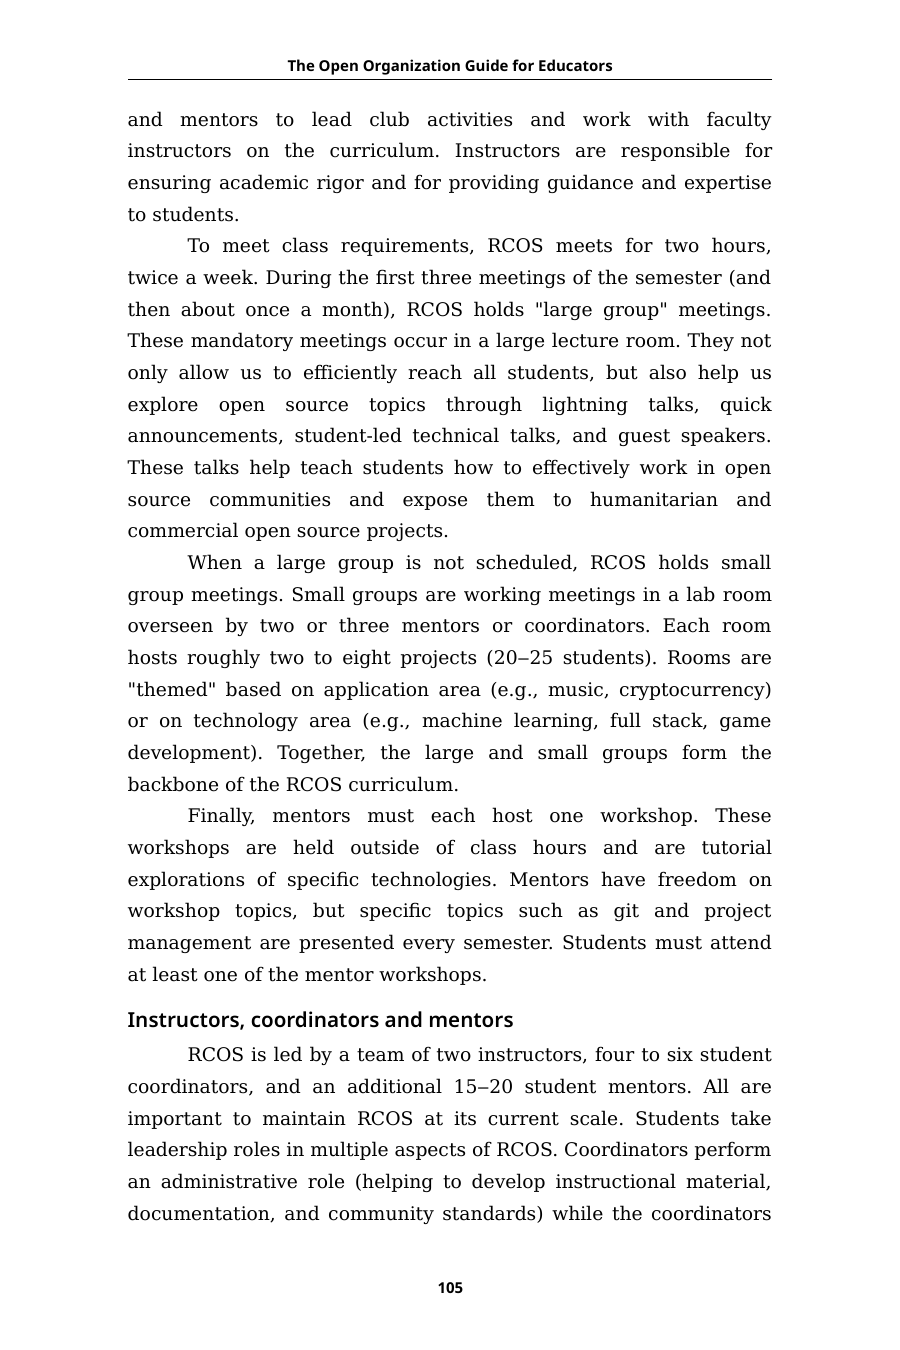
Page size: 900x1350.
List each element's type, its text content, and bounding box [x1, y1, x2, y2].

subtitle Instructors, coordinators and mentors [127, 1008, 772, 1032]
text To meet class requirements, RCOS meets for two hours, twice a week. During the first three meetings of the semester (and then about once a month), RCOS holds "large group" meetings. These mandatory meetings occur in a large lecture room. They not only allow us to efficiently reach all students, but also help us explore open source topics through lightning talks, quick announcements, student-led technical talks, and guest speakers. These talks help teach students how to effectively work in open source communities and expose them to humanitarian and commercial open source projects. [127, 235, 772, 542]
text When a large group is not scheduled, RCOS holds small group meetings. Small groups are working meetings in a lab room overseen by two or three mentors or coordinators. Each room hosts roughly two to eight projects (20‒25 students). Rooms are "themed" based on application area (e.g., music, cryptocurrency) or on technology area (e.g., machine learning, full stack, game development). Together, the large and small groups form the backbone of the RCOS curriculum. [127, 552, 772, 796]
text Finally, mentors must each host one workshop. These workshops are held outside of class hours and are tutorial explorations of specific technologies. Mentors have freedom on workshop topics, but specific topics such as git and project management are presented every semester. Students must attend at least one of the mentor workshops. [127, 805, 772, 986]
text RCOS is led by a team of two instructors, four to six student coordinators, and an additional 15‒20 student mentors. All are important to maintain RCOS at its current scale. Students take leadership roles in multiple aspects of RCOS. Coordinators perform an administrative role (helping to develop instructional material, documentation, and community standards) while the coordinators [127, 1044, 772, 1224]
text and mentors to lead club activities and work with faculty instructors on the curriculum. Instructors are responsible for ensuring academic rigor and for providing guidance and expertise to students. [127, 109, 772, 226]
